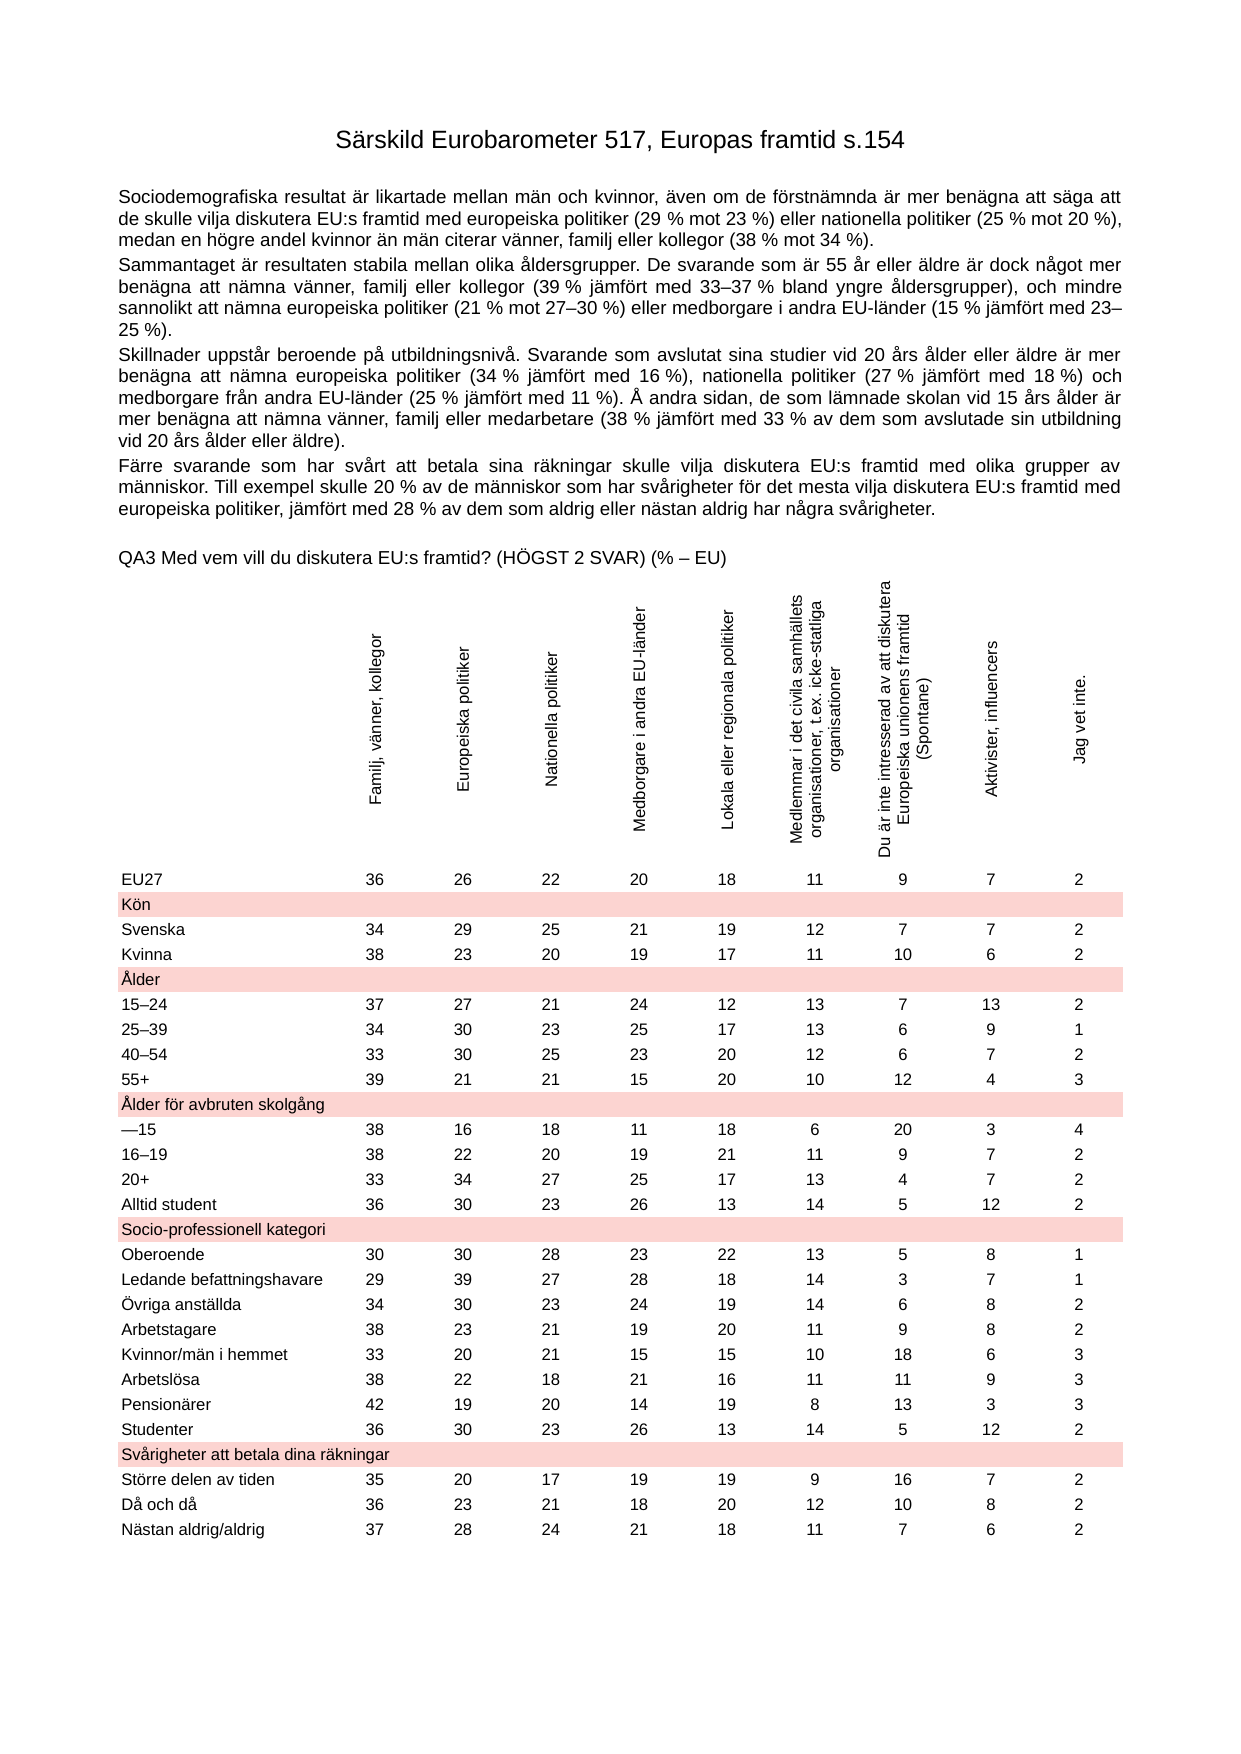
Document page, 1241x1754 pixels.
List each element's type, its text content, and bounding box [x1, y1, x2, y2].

table_cell 6 [859, 1292, 947, 1317]
table_cell 14 [595, 1392, 683, 1417]
table_cell 30 [331, 1242, 419, 1267]
table_cell [507, 967, 595, 992]
table_cell 28 [419, 1517, 507, 1542]
table_cell 26 [595, 1192, 683, 1217]
table_header Aktivister, influencers [947, 572, 1035, 867]
table_cell 3 [1035, 1392, 1123, 1417]
table_cell 24 [595, 1292, 683, 1317]
table_cell [595, 1092, 683, 1117]
table_cell 13 [683, 1417, 771, 1442]
table_cell —15 [118, 1117, 331, 1142]
table_cell [595, 967, 683, 992]
table_cell 19 [683, 1392, 771, 1417]
table_cell [947, 1442, 1035, 1467]
table_cell Arbetstagare [118, 1317, 331, 1342]
table_cell 24 [507, 1517, 595, 1542]
table_cell [1035, 1217, 1123, 1242]
table_cell 27 [419, 992, 507, 1017]
table_cell 18 [683, 1517, 771, 1542]
table_cell Kön [118, 892, 331, 917]
table_cell 34 [419, 1167, 507, 1192]
table_cell 25 [595, 1167, 683, 1192]
table_cell 38 [331, 1142, 419, 1167]
table_header Jag vet inte. [1035, 572, 1123, 867]
table_cell 16 [683, 1367, 771, 1392]
table_cell Övriga anställda [118, 1292, 331, 1317]
table_cell [331, 967, 419, 992]
table_cell 23 [595, 1042, 683, 1067]
table_cell 20 [419, 1342, 507, 1367]
table_cell 15 [595, 1067, 683, 1092]
table_cell 13 [683, 1192, 771, 1217]
table_header Du är inte intresserad av att diskutera Europeiska unionens framtid (Spontane) [859, 572, 947, 867]
table_cell Då och då [118, 1492, 331, 1517]
table_cell [771, 1092, 859, 1117]
table_cell 36 [331, 1492, 419, 1517]
table_cell 11 [771, 1367, 859, 1392]
table_cell 33 [331, 1167, 419, 1192]
table_cell Ålder för avbruten skolgång [118, 1092, 595, 1117]
table_cell 42 [331, 1392, 419, 1417]
table_cell 26 [419, 867, 507, 892]
table_cell 34 [331, 1292, 419, 1317]
table_cell 19 [683, 917, 771, 942]
table_cell 7 [947, 1267, 1035, 1292]
table_cell [859, 1442, 947, 1467]
table_cell 12 [947, 1417, 1035, 1442]
table_cell 19 [595, 1142, 683, 1167]
table_cell 8 [947, 1317, 1035, 1342]
table_cell 30 [419, 1242, 507, 1267]
table_cell 7 [947, 1042, 1035, 1067]
table_cell 13 [771, 1242, 859, 1267]
table_cell 33 [331, 1342, 419, 1367]
table_cell 18 [595, 1492, 683, 1517]
table_cell 9 [859, 867, 947, 892]
table_cell 25 [507, 1042, 595, 1067]
table_cell Arbetslösa [118, 1367, 331, 1392]
table_cell 20+ [118, 1167, 331, 1192]
table_cell Socio-professionell kategori [118, 1217, 507, 1242]
table_cell 30 [419, 1417, 507, 1442]
table_cell 30 [419, 1042, 507, 1067]
table_cell Svenska [118, 917, 331, 942]
table_cell [1035, 1092, 1123, 1117]
table_cell 3 [1035, 1342, 1123, 1367]
table_cell 2 [1035, 1292, 1123, 1317]
table_cell 28 [595, 1267, 683, 1292]
table_cell 39 [419, 1267, 507, 1292]
table_cell 2 [1035, 1517, 1123, 1542]
table_cell 12 [771, 1042, 859, 1067]
table_cell 3 [1035, 1067, 1123, 1092]
table_cell Studenter [118, 1417, 331, 1442]
table_cell 21 [595, 1517, 683, 1542]
table_cell 17 [683, 1167, 771, 1192]
text QA3 Med vem vill du diskutera EU:s framtid? (HÖGST 2 SVAR) (% – EU) [118, 547, 1122, 569]
table_cell 1 [1035, 1017, 1123, 1042]
table_cell 6 [771, 1117, 859, 1142]
table_cell 14 [771, 1267, 859, 1292]
table_cell [771, 1442, 859, 1467]
table_cell 16–19 [118, 1142, 331, 1167]
table_cell 29 [331, 1267, 419, 1292]
table_cell 7 [947, 1467, 1035, 1492]
table_cell 17 [507, 1467, 595, 1492]
table_cell 11 [771, 1142, 859, 1167]
table_cell [771, 967, 859, 992]
table_cell 14 [771, 1417, 859, 1442]
table_cell 20 [419, 1467, 507, 1492]
table_cell 21 [683, 1142, 771, 1167]
table_cell 21 [507, 1342, 595, 1367]
table_cell [859, 1217, 947, 1242]
table_cell 10 [859, 942, 947, 967]
table_cell 1 [1035, 1242, 1123, 1267]
table_cell [859, 967, 947, 992]
table_cell 19 [683, 1467, 771, 1492]
table_cell 3 [947, 1117, 1035, 1142]
table_cell 9 [947, 1367, 1035, 1392]
table_cell [859, 892, 947, 917]
table_cell 2 [1035, 1142, 1123, 1167]
table_cell 23 [507, 1292, 595, 1317]
table_cell 20 [683, 1042, 771, 1067]
table_cell [683, 967, 771, 992]
table_header Nationella politiker [507, 572, 595, 867]
table_cell 11 [595, 1117, 683, 1142]
table_cell 26 [595, 1417, 683, 1442]
table_cell 27 [507, 1167, 595, 1192]
table_cell 14 [771, 1292, 859, 1317]
table_cell [595, 892, 683, 917]
table_cell 11 [771, 1317, 859, 1342]
table_cell Nästan aldrig/aldrig [118, 1517, 331, 1542]
table_cell 23 [419, 1317, 507, 1342]
table_cell 2 [1035, 1467, 1123, 1492]
table_cell 29 [419, 917, 507, 942]
table_header [118, 572, 331, 867]
table_cell 3 [947, 1392, 1035, 1417]
table_cell 12 [771, 917, 859, 942]
table_cell 10 [771, 1067, 859, 1092]
table_cell 2 [1035, 917, 1123, 942]
table_cell 21 [507, 992, 595, 1017]
table_cell 15–24 [118, 992, 331, 1017]
table_cell 13 [771, 1167, 859, 1192]
table_cell 4 [1035, 1117, 1123, 1142]
table_cell 21 [595, 917, 683, 942]
text Färre svarande som har svårt att betala sina räkningar skulle vilja diskutera EU:s framtid med olika grupper av människor. Till exempel skulle 20 % av de människor som har svårigheter för det mesta vilja diskutera EU:s framtid med europeiska politiker, jämfört med 28 % av dem som aldrig eller nästan aldrig har några svårigheter. [118, 454, 1122, 519]
table_cell 18 [683, 1117, 771, 1142]
table_cell [859, 1092, 947, 1117]
table_cell 16 [419, 1117, 507, 1142]
table_cell 55+ [118, 1067, 331, 1092]
table_cell 21 [419, 1067, 507, 1092]
table_cell 19 [419, 1392, 507, 1417]
table_cell Alltid student [118, 1192, 331, 1217]
table_cell 18 [507, 1367, 595, 1392]
table_cell 34 [331, 1017, 419, 1042]
table_cell [683, 892, 771, 917]
table_cell [507, 1442, 595, 1467]
table_cell 20 [683, 1067, 771, 1092]
table_header Lokala eller regionala politiker [683, 572, 771, 867]
table_cell [947, 892, 1035, 917]
table_cell 17 [683, 1017, 771, 1042]
table_cell 38 [331, 942, 419, 967]
table_cell 8 [947, 1242, 1035, 1267]
table_cell 18 [683, 867, 771, 892]
table_cell Kvinna [118, 942, 331, 967]
table_cell 22 [419, 1367, 507, 1392]
table_cell 22 [683, 1242, 771, 1267]
table_cell 15 [683, 1342, 771, 1367]
table_cell 23 [419, 942, 507, 967]
table_cell [331, 892, 419, 917]
table_cell 13 [947, 992, 1035, 1017]
table_cell Större delen av tiden [118, 1467, 331, 1492]
table_header Europeiska politiker [419, 572, 507, 867]
table_cell Svårigheter att betala dina räkningar [118, 1442, 507, 1467]
table_cell 23 [507, 1017, 595, 1042]
table_cell 7 [947, 917, 1035, 942]
table_cell 2 [1035, 1317, 1123, 1342]
table_cell [947, 967, 1035, 992]
table_cell 8 [947, 1292, 1035, 1317]
table_cell 22 [419, 1142, 507, 1167]
table_cell 4 [947, 1067, 1035, 1092]
table_cell [771, 1217, 859, 1242]
table_cell 24 [595, 992, 683, 1017]
table_cell 7 [859, 1517, 947, 1542]
table_cell 9 [859, 1142, 947, 1167]
table_cell [419, 892, 507, 917]
table_cell 5 [859, 1192, 947, 1217]
table_cell 16 [859, 1467, 947, 1492]
table_cell 36 [331, 1417, 419, 1442]
table_cell Pensionärer [118, 1392, 331, 1417]
table_cell Ledande befattningshavare [118, 1267, 331, 1292]
table_cell [1035, 967, 1123, 992]
table_cell 6 [859, 1017, 947, 1042]
table_cell 13 [771, 1017, 859, 1042]
table_cell 12 [859, 1067, 947, 1092]
table_cell 2 [1035, 1192, 1123, 1217]
table_cell 7 [947, 1167, 1035, 1192]
table_cell Ålder [118, 967, 331, 992]
table_cell 37 [331, 1517, 419, 1542]
table_cell 2 [1035, 1417, 1123, 1442]
table_cell [419, 967, 507, 992]
table_cell 22 [507, 867, 595, 892]
table_cell [1035, 892, 1123, 917]
table_cell 19 [595, 942, 683, 967]
table_cell 8 [771, 1392, 859, 1417]
table_cell Oberoende [118, 1242, 331, 1267]
table_cell 33 [331, 1042, 419, 1067]
table_cell 10 [859, 1492, 947, 1517]
table_cell [595, 1217, 683, 1242]
table_cell 7 [859, 917, 947, 942]
table_cell [507, 892, 595, 917]
table_cell 21 [507, 1492, 595, 1517]
table_header Familj, vänner, kollegor [331, 572, 419, 867]
table_cell 34 [331, 917, 419, 942]
table_cell 30 [419, 1292, 507, 1317]
table_cell [683, 1217, 771, 1242]
table_cell [683, 1092, 771, 1117]
table_cell 27 [507, 1267, 595, 1292]
table_cell 18 [859, 1342, 947, 1367]
table_cell 6 [947, 942, 1035, 967]
table_cell 12 [683, 992, 771, 1017]
table_cell [947, 1092, 1035, 1117]
table_cell 6 [947, 1517, 1035, 1542]
table_cell 11 [771, 867, 859, 892]
table_cell 13 [771, 992, 859, 1017]
table_cell 30 [419, 1192, 507, 1217]
table_cell 9 [859, 1317, 947, 1342]
table_cell 23 [507, 1417, 595, 1442]
table_cell 25 [595, 1017, 683, 1042]
table_cell 15 [595, 1342, 683, 1367]
table_cell [947, 1217, 1035, 1242]
table_cell 36 [331, 1192, 419, 1217]
table_cell 21 [595, 1367, 683, 1392]
table_cell 1 [1035, 1267, 1123, 1292]
table_cell 11 [859, 1367, 947, 1392]
table_cell 12 [947, 1192, 1035, 1217]
table_cell 40–54 [118, 1042, 331, 1067]
table_cell 5 [859, 1242, 947, 1267]
table_cell 19 [683, 1292, 771, 1317]
table_cell 17 [683, 942, 771, 967]
table_cell 30 [419, 1017, 507, 1042]
table_cell 38 [331, 1317, 419, 1342]
table_cell [1035, 1442, 1123, 1467]
table_cell 38 [331, 1117, 419, 1142]
table_cell [771, 892, 859, 917]
table_cell 23 [419, 1492, 507, 1517]
table_cell 7 [947, 1142, 1035, 1167]
table_cell 14 [771, 1192, 859, 1217]
table_cell 21 [507, 1067, 595, 1092]
table_cell 35 [331, 1467, 419, 1492]
table_cell 6 [859, 1042, 947, 1067]
table_cell 18 [683, 1267, 771, 1292]
table_cell 20 [683, 1317, 771, 1342]
text Sammantaget är resultaten stabila mellan olika åldersgrupper. De svarande som är 55 år eller äldre är dock något mer benägna att nämna vänner, familj eller kollegor (39 % jämfört med 33–37 % bland yngre åldersgrupper), och mindre sannolikt att nämna europeiska politiker (21 % mot 27–30 %) eller medborgare i andra EU-länder (15 % jämfört med 23–25 %). [118, 254, 1122, 340]
table_cell 20 [507, 1142, 595, 1167]
table_cell 19 [595, 1317, 683, 1342]
table_cell 20 [507, 1392, 595, 1417]
table_cell 28 [507, 1242, 595, 1267]
table_cell 10 [771, 1342, 859, 1367]
table_cell 3 [859, 1267, 947, 1292]
table_cell 38 [331, 1367, 419, 1392]
table_cell 25 [507, 917, 595, 942]
table_cell 8 [947, 1492, 1035, 1517]
table_cell 2 [1035, 942, 1123, 967]
table_cell Kvinnor/män i hemmet [118, 1342, 331, 1367]
text Skillnader uppstår beroende på utbildningsnivå. Svarande som avslutat sina studier vid 20 års ålder eller äldre är mer benägna att nämna europeiska politiker (34 % jämfört med 16 %), nationella politiker (27 % jämfört med 18 %) och medborgare från andra EU-länder (25 % jämfört med 11 %). Å andra sidan, de som lämnade skolan vid 15 års ålder är mer benägna att nämna vänner, familj eller medarbetare (38 % jämfört med 33 % av dem som avslutade sin utbildning vid 20 års ålder eller äldre). [118, 343, 1122, 451]
table_cell EU27 [118, 867, 331, 892]
table_cell 19 [595, 1467, 683, 1492]
text Sociodemografiska resultat är likartade mellan män och kvinnor, även om de förstnämnda är mer benägna att säga att de skulle vilja diskutera EU:s framtid med europeiska politiker (29 % mot 23 %) eller nationella politiker (25 % mot 20 %), medan en högre andel kvinnor än män citerar vänner, familj eller kollegor (38 % mot 34 %). [118, 186, 1122, 251]
table_cell 23 [507, 1192, 595, 1217]
table_cell [507, 1217, 595, 1242]
table_cell [683, 1442, 771, 1467]
table_cell 36 [331, 867, 419, 892]
table_cell 7 [947, 867, 1035, 892]
table_cell 9 [771, 1467, 859, 1492]
table_cell 20 [683, 1492, 771, 1517]
table_cell [595, 1442, 683, 1467]
table_cell 11 [771, 942, 859, 967]
table_cell 2 [1035, 1042, 1123, 1067]
table_cell 25–39 [118, 1017, 331, 1042]
table_cell 21 [507, 1317, 595, 1342]
table_cell 13 [859, 1392, 947, 1417]
table_cell 18 [507, 1117, 595, 1142]
table_cell 9 [947, 1017, 1035, 1042]
table_header Medlemmar i det civila samhällets organisationer, t.ex. icke-statliga organisationer [771, 572, 859, 867]
table_cell 37 [331, 992, 419, 1017]
table_cell 20 [859, 1117, 947, 1142]
table_cell 23 [595, 1242, 683, 1267]
table_cell 4 [859, 1167, 947, 1192]
table_header Medborgare i andra EU-länder [595, 572, 683, 867]
table_cell 5 [859, 1417, 947, 1442]
table_cell 2 [1035, 1167, 1123, 1192]
table_cell 7 [859, 992, 947, 1017]
table_cell 12 [771, 1492, 859, 1517]
table_cell 20 [595, 867, 683, 892]
table_cell 2 [1035, 1492, 1123, 1517]
table_cell 6 [947, 1342, 1035, 1367]
table_cell 20 [507, 942, 595, 967]
table_cell 2 [1035, 867, 1123, 892]
table_cell 11 [771, 1517, 859, 1542]
table_cell 3 [1035, 1367, 1123, 1392]
table_cell 39 [331, 1067, 419, 1092]
table_cell 2 [1035, 992, 1123, 1017]
